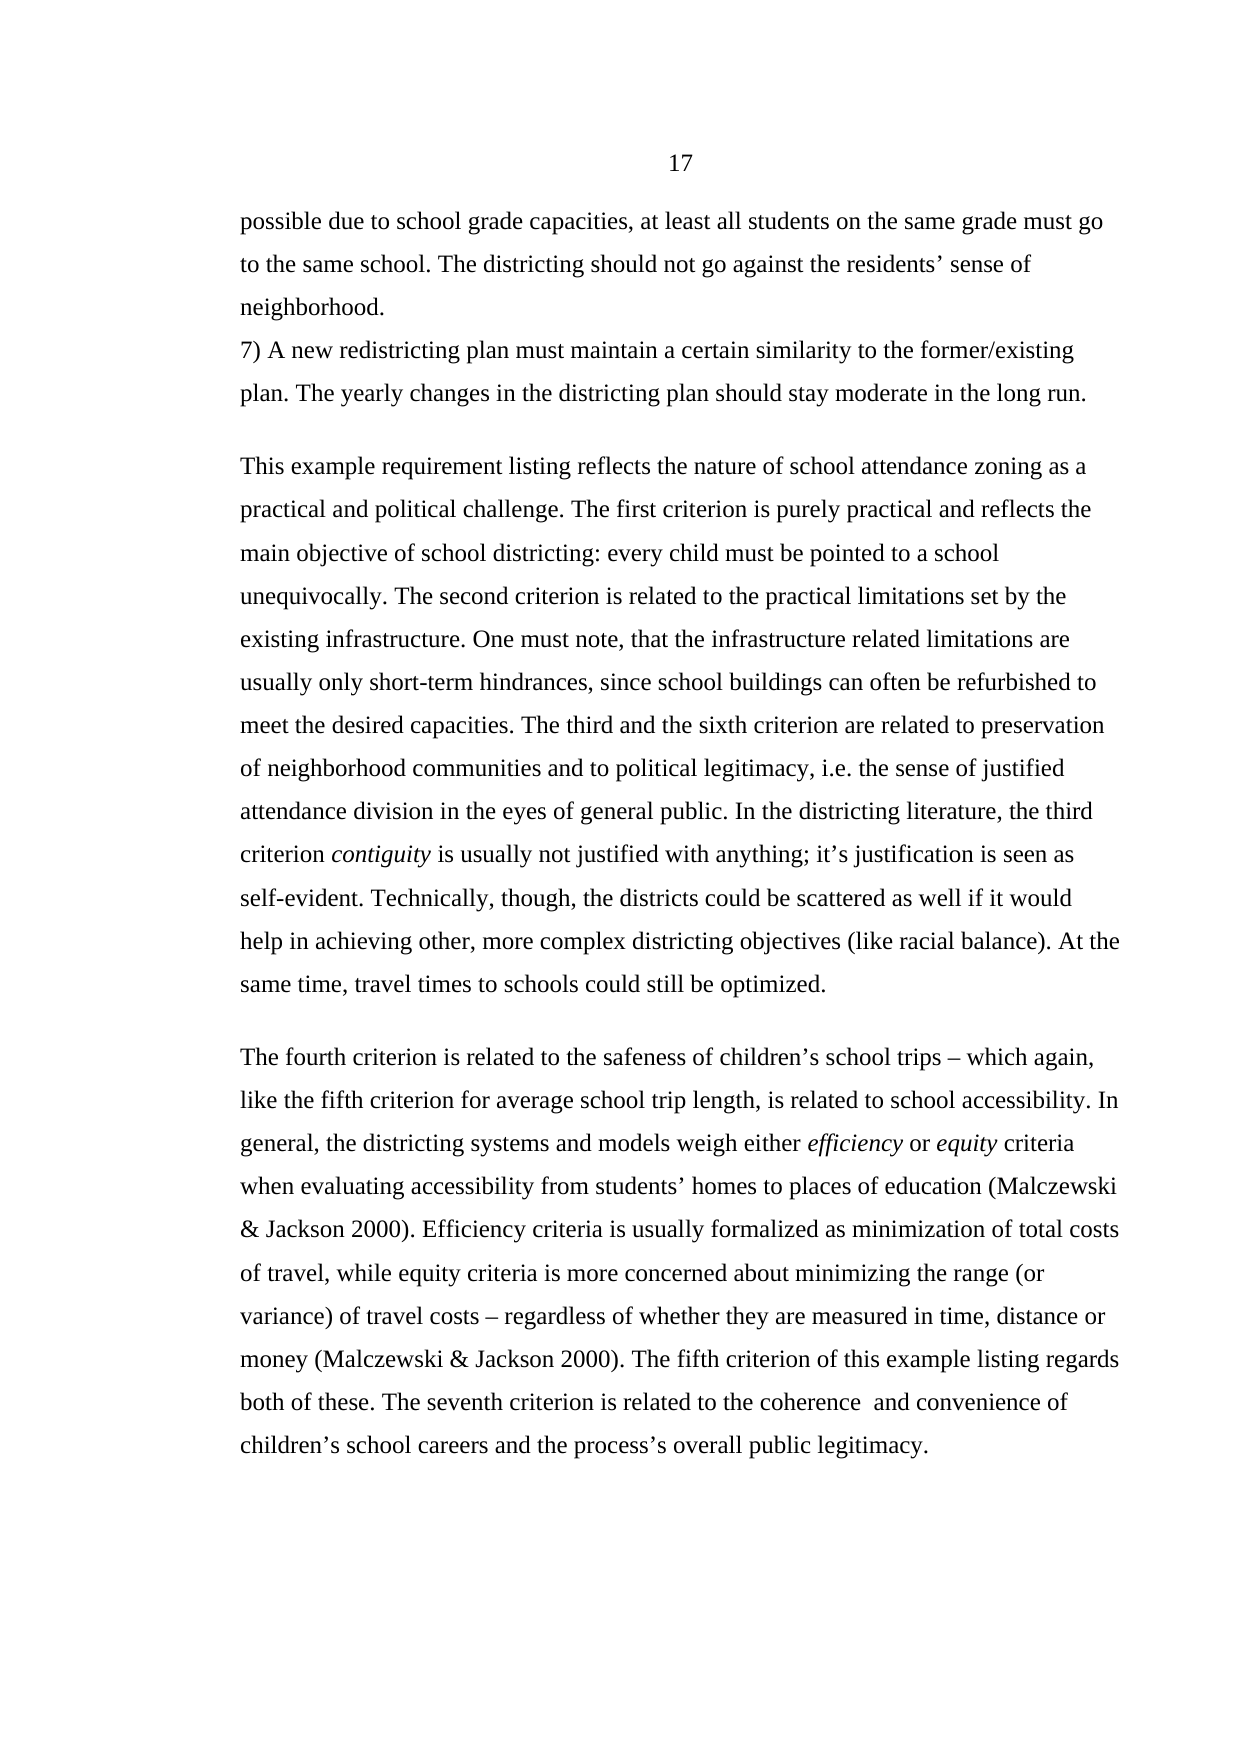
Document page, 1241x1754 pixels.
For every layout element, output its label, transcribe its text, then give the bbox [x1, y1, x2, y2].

text The fourth criterion is related to the safeness of children’s school trips – which again, like the fifth criterion for average school trip length, is related to school accessibility. In general, the districting systems and models weigh either efficiency or equity criteria when evaluating accessibility from students’ homes to places of education (Malczewski & Jackson 2000). Efficiency criteria is usually formalized as minimization of total costs of travel, while equity criteria is more concerned about minimizing the range (or variance) of travel costs – regardless of whether they are measured in time, distance or money (Malczewski & Jackson 2000). The fifth criterion of this example listing regards both of these. The seventh criterion is related to the coherence and convenience of children’s school careers and the process’s overall public legitimacy. [240, 1042, 1121, 1459]
text possible due to school grade capacities, at least all students on the same grade must go to the same school. The districting should not go against the residents’ sense of neighborhood. 7) A new redistricting plan must maintain a certain similarity to the former/existing plan. The yearly changes in the districting plan should stay moderate in the long run. [240, 206, 1121, 407]
text This example requirement listing reflects the nature of school attendance zoning as a practical and political challenge. The first criterion is purely practical and reflects the main objective of school districting: every child must be pointed to a school unequivocally. The second criterion is related to the practical limitations set by the existing infrastructure. One must note, that the infrastructure related limitations are usually only short-term hindrances, since school buildings can often be refurbished to meet the desired capacities. The third and the sixth criterion are related to preservation of neighborhood communities and to political legitimacy, i.e. the sense of justified attendance division in the eyes of general public. In the districting literature, the third criterion contiguity is usually not justified with anything; it’s justification is seen as self-evident. Technically, though, the districts could be scattered as well if it would help in achieving other, more complex districting objectives (like racial balance). At the same time, travel times to schools could still be optimized. [240, 451, 1121, 998]
